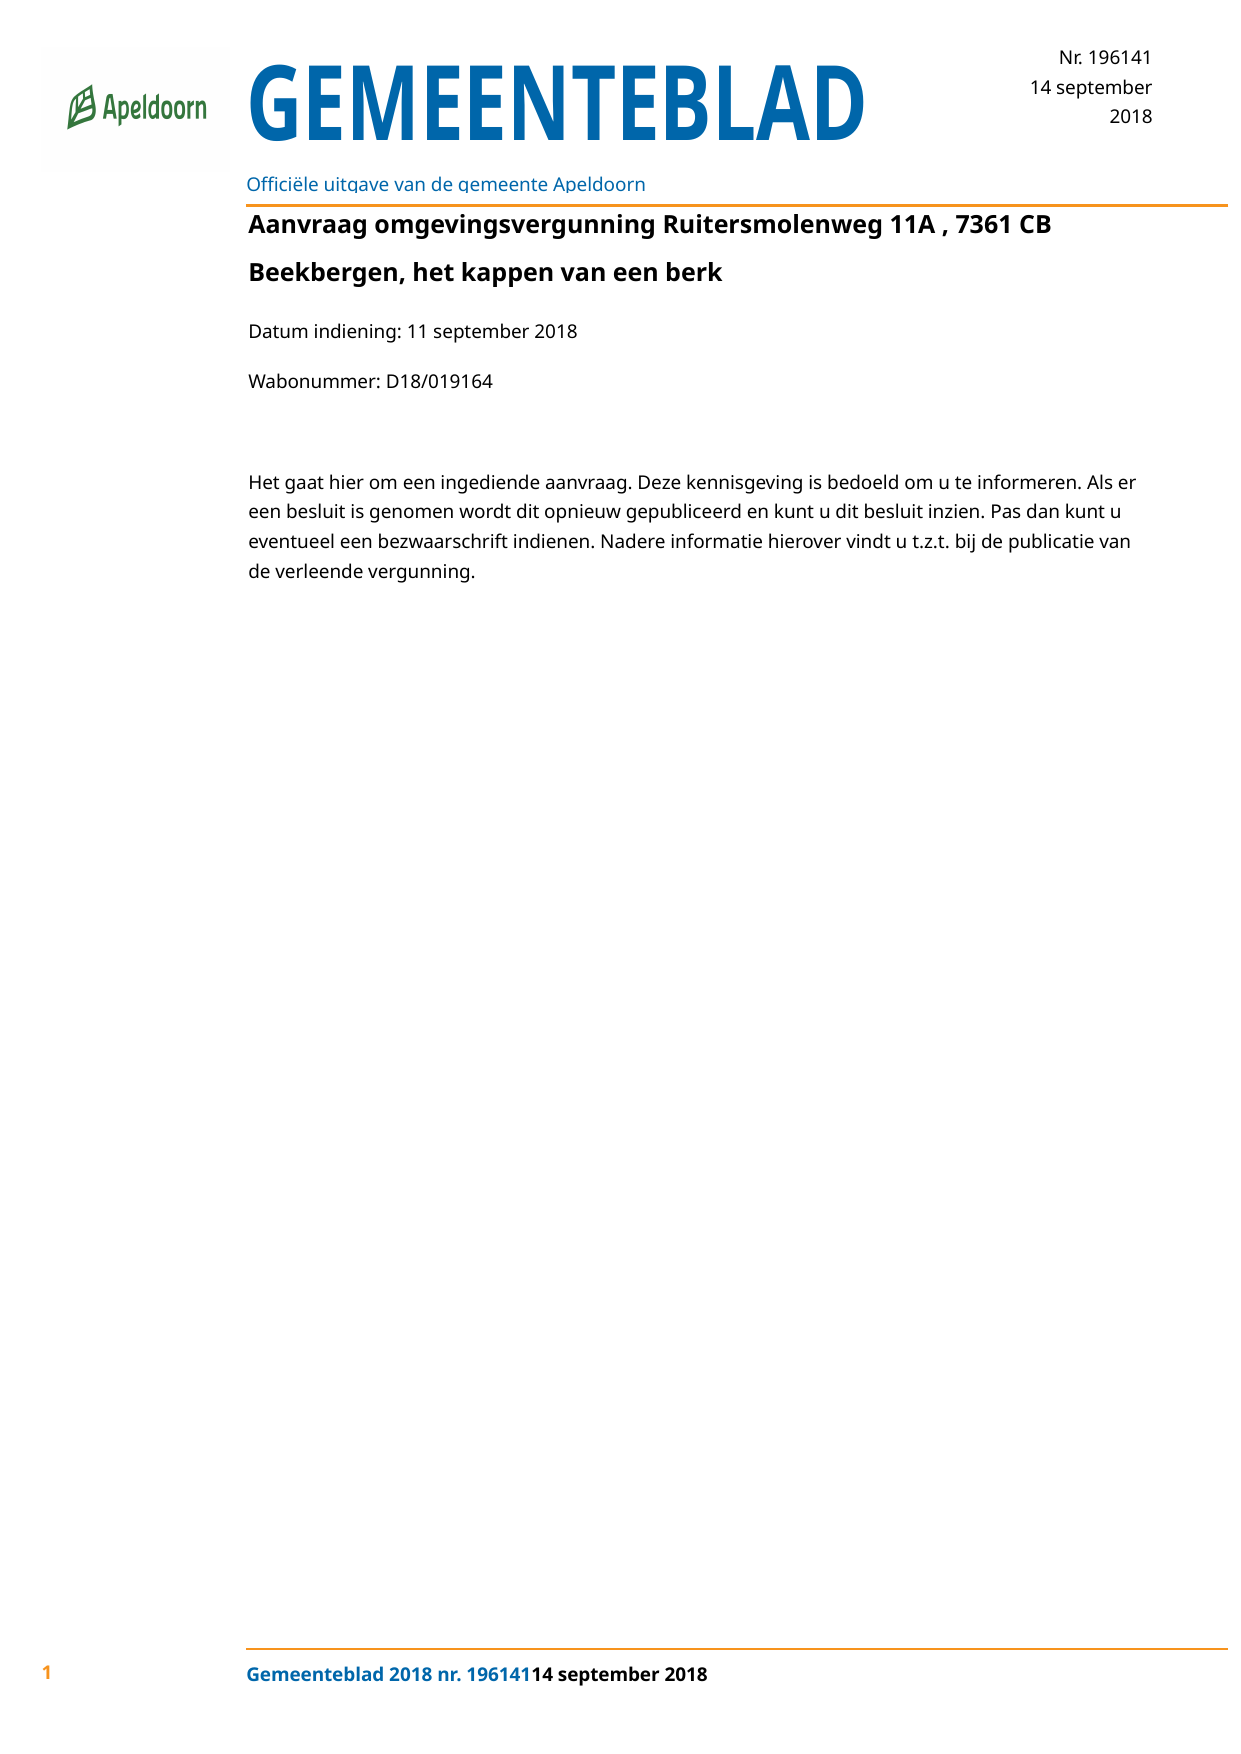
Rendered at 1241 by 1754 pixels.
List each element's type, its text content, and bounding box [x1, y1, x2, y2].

text Aanvraag omgevingsvergunning Ruitersmolenweg 11A , 7361 CB Beekbergen, het kappen van een berk [248, 207, 1152, 288]
text Datum indiening: 11 september 2018 [248, 318, 1152, 344]
picture [41, 47, 231, 172]
text Het gaat hier om een ingediende aanvraag. Deze kennisgeving is bedoeld om u te informeren. Als er een besluit is genomen wordt dit opnieuw gepubliceerd en kunt u dit besluit inzien. Pas dan kunt u eventueel een bezwaarschrift indienen. Nadere informatie hierover vindt u t.z.t. bij de publicatie van de verleende vergunning. [248, 469, 1152, 584]
text Wabonummer: D18/019164 [248, 368, 1152, 394]
